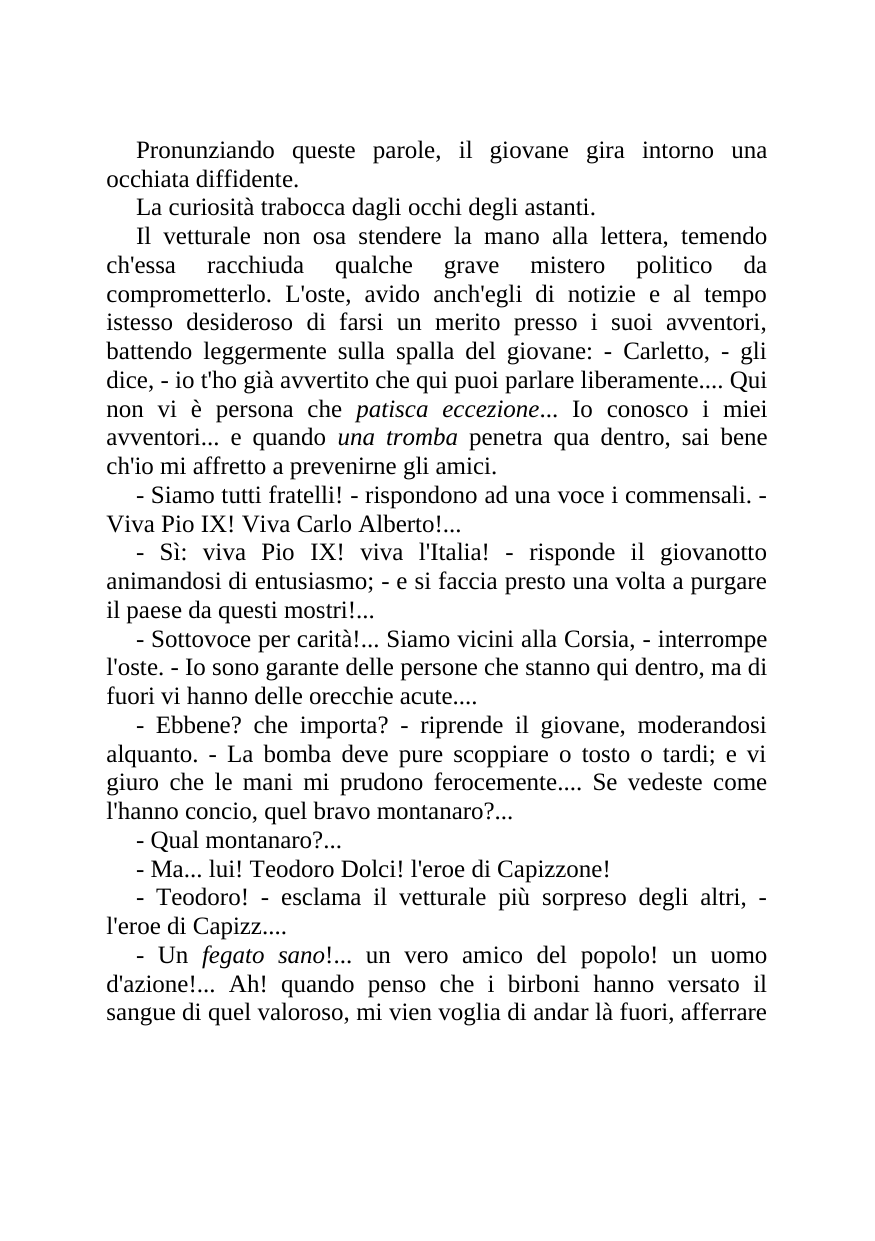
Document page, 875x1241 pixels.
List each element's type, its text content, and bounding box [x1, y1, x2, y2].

text - Qual montanaro?... [106, 825, 768, 854]
text Il vetturale non osa stendere la mano alla lettera, temendo ch'essa racchiuda qualche grave mistero politico da comprometterlo. L'oste, avido anch'egli di notizie e al tempo istesso desideroso di farsi un merito presso i suoi avventori, battendo leggermente sulla spalla del giovane: - Carletto, - gli dice, - io t'ho già avvertito che qui puoi parlare liberamente.... Qui non vi è persona che patisca eccezione... Io conosco i miei avventori... e quando una tromba penetra qua dentro, sai bene ch'io mi affretto a prevenirne gli amici. [106, 221, 768, 480]
text - Ebbene? che importa? - riprende il giovane, moderandosi alquanto. - La bomba deve pure scoppiare o tosto o tardi; e vi giuro che le mani mi prudono ferocemente.... Se vedeste come l'hanno concio, quel bravo montanaro?... [106, 710, 768, 825]
text - Sì: viva Pio IX! viva l'Italia! - risponde il giovanotto animandosi di entusiasmo; - e si faccia presto una volta a purgare il paese da questi mostri!... [106, 537, 768, 624]
text Pronunziando queste parole, il giovane gira intorno una occhiata diffidente. [106, 135, 768, 192]
text - Teodoro! - esclama il vetturale più sorpreso degli altri, - l'eroe di Capizz.... [106, 882, 768, 940]
text - Un fegato sano!... un vero amico del popolo! un uomo d'azione!... Ah! quando penso che i birboni hanno versato il sangue di quel valoroso, mi vien voglia di andar là fuori, afferrare [106, 940, 768, 1026]
text - Ma... lui! Teodoro Dolci! l'eroe di Capizzone! [106, 854, 768, 882]
text - Sottovoce per carità!... Siamo vicini alla Corsia, - interrompe l'oste. - Io sono garante delle persone che stanno qui dentro, ma di fuori vi hanno delle orecchie acute.... [106, 624, 768, 710]
text - Siamo tutti fratelli! - rispondono ad una voce i commensali. - Viva Pio IX! Viva Carlo Alberto!... [106, 480, 768, 537]
text La curiosità trabocca dagli occhi degli astanti. [106, 192, 768, 221]
